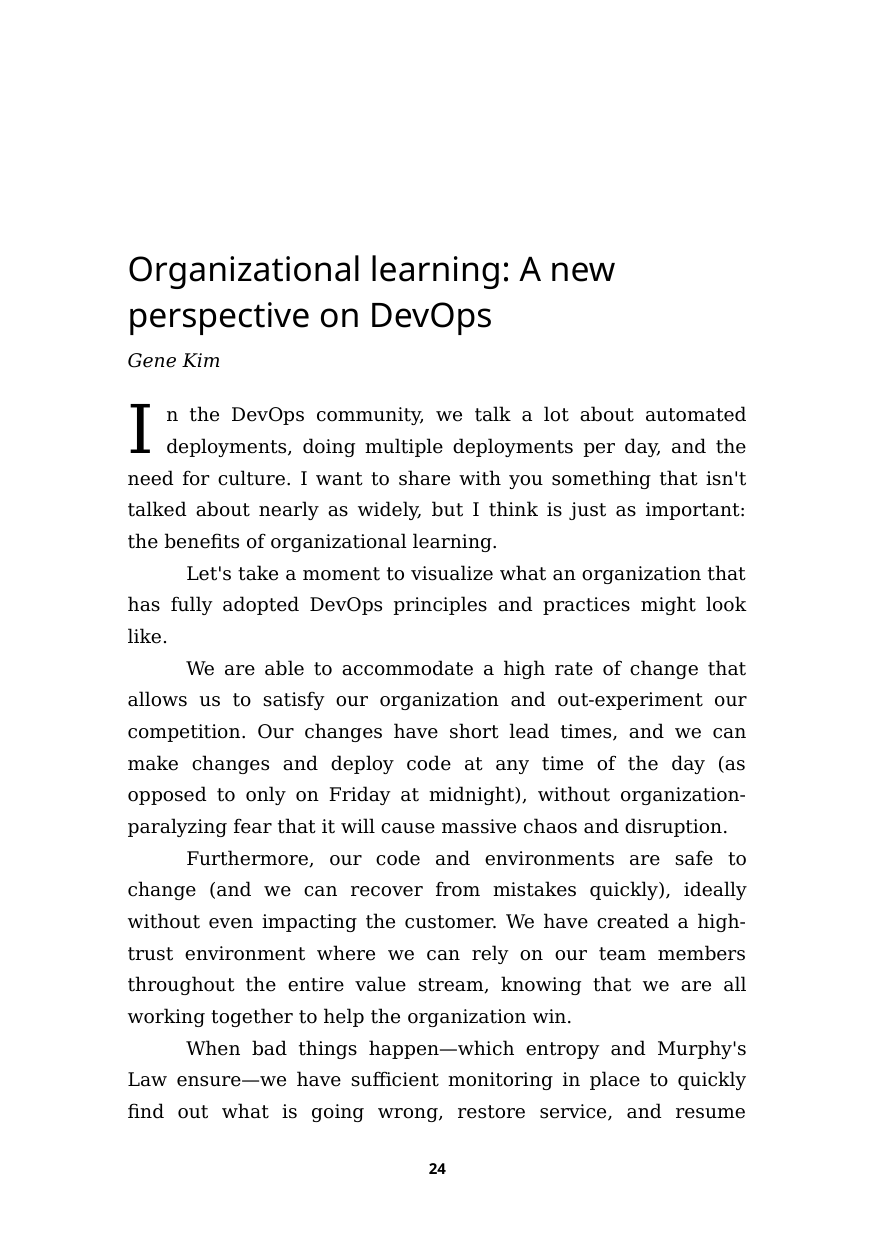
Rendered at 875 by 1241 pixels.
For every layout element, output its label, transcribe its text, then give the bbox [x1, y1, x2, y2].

text Furthermore, our code and environments are safe to change (and we can recover from mistakes quickly), ideally without even impacting the customer. We have created a high-trust environment where we can rely on our team members throughout the entire value stream, knowing that we are all working together to help the organization win. [127, 848, 747, 1028]
text Let's take a moment to visualize what an organization that has fully adopted DevOps principles and practices might look like. [127, 563, 747, 648]
text When bad things happen—which entropy and Murphy's Law ensure—we have sufficient monitoring in place to quickly find out what is going wrong, restore service, and resume [127, 1038, 747, 1123]
text We are able to accommodate a high rate of change that allows us to satisfy our organization and out-experiment our competition. Our changes have short lead times, and we can make changes and deploy code at any time of the day (as opposed to only on Friday at midnight), without organization-paralyzing fear that it will cause massive chaos and disruption. [127, 658, 747, 838]
text In the DevOps community, we talk a lot about automated deployments, doing multiple deployments per day, and the need for culture. I want to share with you something that isn't talked about nearly as widely, but I think is just as important: the benefits of organizational learning. [127, 404, 747, 553]
text Gene Kim [127, 350, 747, 372]
subtitle Organizational learning: A new perspective on DevOps [127, 246, 747, 338]
